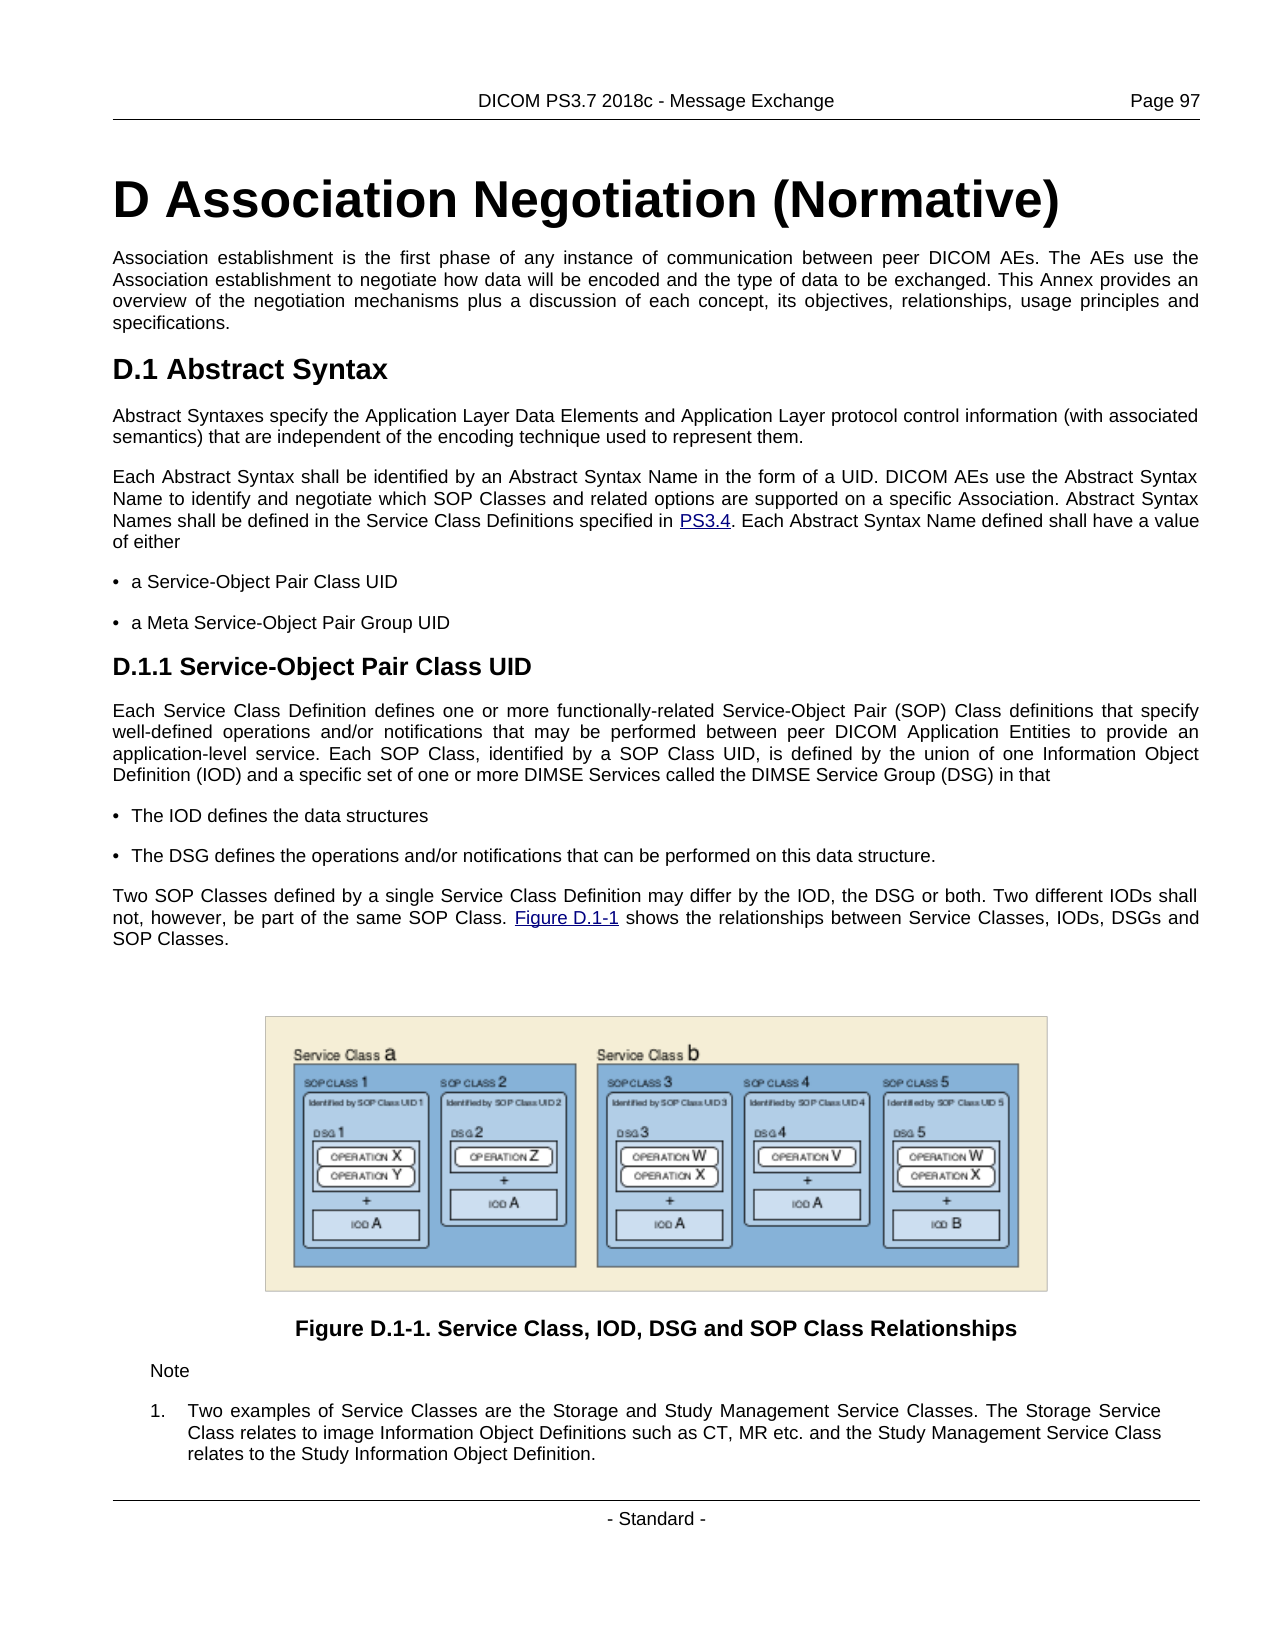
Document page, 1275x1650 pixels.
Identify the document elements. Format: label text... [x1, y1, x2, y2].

text Figure D.1-1. Service Class, IOD, DSG and SOP Class Relationships [112, 1315, 1200, 1341]
list The IOD defines the data structures [112, 804, 1200, 826]
list Two examples of Service Classes are the Storage and Study Management Service Classes. The Storage Service Class relates to image Information Object Definitions such as CT, MR etc. and the Study Management Service Class relates to the Study Information Object Definition. [150, 1400, 1162, 1465]
list a Service-Object Pair Class UID [112, 571, 1200, 593]
text Note [150, 1360, 1162, 1381]
text Each Abstract Syntax shall be identified by an Abstract Syntax Name in the form of a UID. DICOM AEs use the Abstract Syntax Name to identify and negotiate which SOP Classes and related options are supported on a specific Association. Abstract Syntax Names shall be defined in the Service Class Definitions specified in PS3.4. Each Abstract Syntax Name defined shall have a value of either [112, 466, 1200, 552]
picture [264, 1016, 1049, 1293]
text Each Service Class Definition defines one or more functionally-related Service-Object Pair (SOP) Class definitions that specify well-defined operations and/or notifications that may be performed between peer DICOM Application Entities to provide an application-level service. Each SOP Class, identified by a SOP Class UID, is defined by the union of one Information Object Definition (IOD) and a specific set of one or more DIMSE Services called the DIMSE Service Group (DSG) in that [112, 699, 1200, 786]
text D Association Negotiation (Normative) [112, 169, 1200, 228]
list The DSG defines the operations and/or notifications that can be performed on this data structure. [112, 845, 1200, 866]
text Association establishment is the first phase of any instance of communication between peer DICOM AEs. The AEs use the Association establishment to negotiate how data will be encoded and the type of data to be exchanged. This Annex provides an overview of the negotiation mechanisms plus a discussion of each concept, its objectives, relationships, usage principles and specifications. [112, 247, 1200, 333]
text Abstract Syntaxes specify the Application Layer Data Elements and Application Layer protocol control information (with associated semantics) that are independent of the encoding technique used to represent them. [112, 404, 1200, 447]
text D.1 Abstract Syntax [112, 352, 1200, 386]
list a Meta Service-Object Pair Group UID [112, 612, 1200, 633]
text Two SOP Classes defined by a single Service Class Definition may differ by the IOD, the DSG or both. Two different IODs shall not, however, be part of the same SOP Class. Figure D.1-1 shows the relationships between Service Classes, IODs, DSGs and SOP Classes. [112, 885, 1200, 950]
text D.1.1 Service-Object Pair Class UID [112, 652, 1200, 681]
